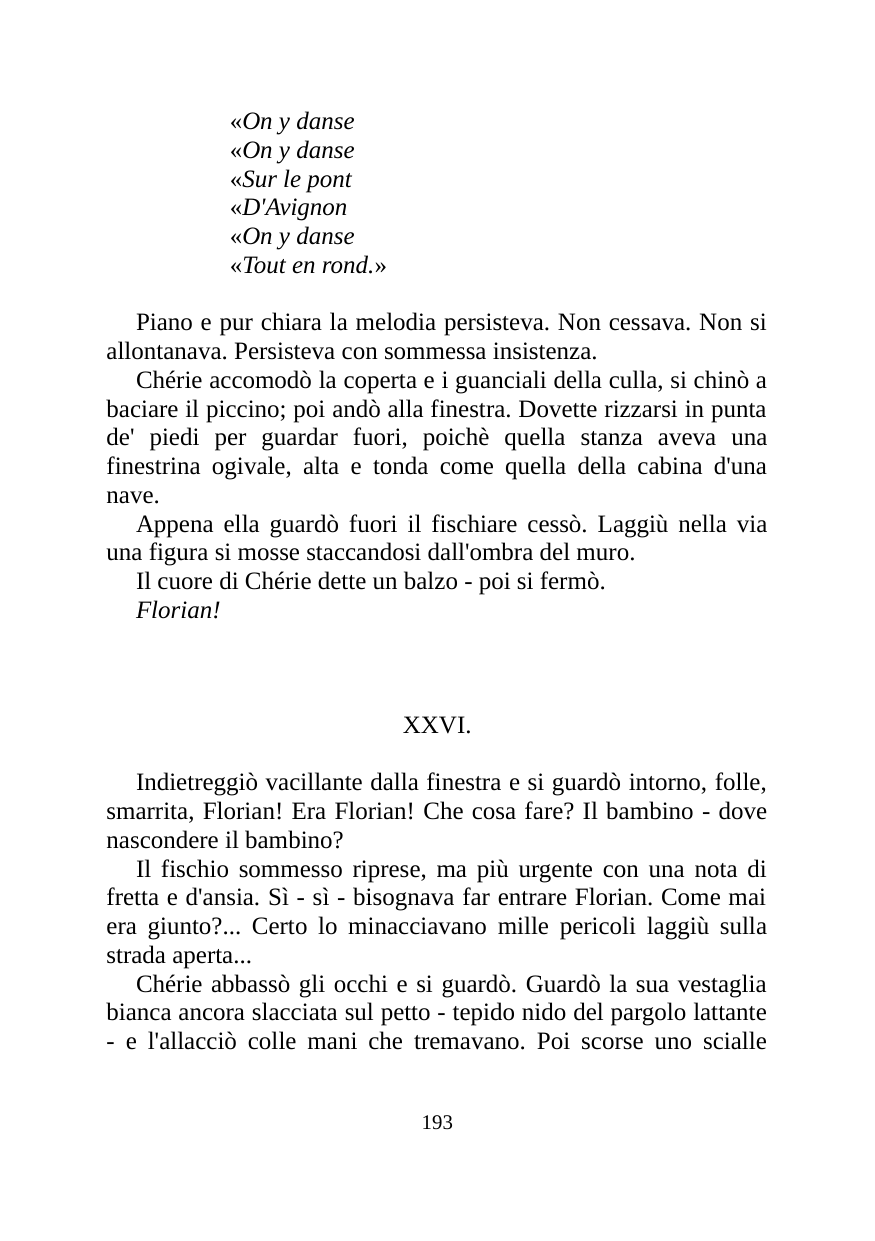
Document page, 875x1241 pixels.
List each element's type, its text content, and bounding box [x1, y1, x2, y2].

text «On y danse [200, 106, 768, 135]
text Il cuore di Chérie dette un balzo - poi si fermò. [106, 566, 768, 595]
text XXVI. [106, 710, 768, 739]
text Florian! [106, 595, 768, 624]
text «D'Avignon [200, 192, 768, 221]
text Chérie accomodò la coperta e i guanciali della culla, si chinò a baciare il piccino; poi andò alla finestra. Dovette rizzarsi in punta de' piedi per guardar fuori, poichè quella stanza aveva una finestrina ogivale, alta e tonda come quella della cabina d'una nave. [106, 365, 768, 509]
text «On y danse [200, 135, 768, 164]
text «On y danse [200, 221, 768, 250]
text «Sur le pont [200, 164, 768, 192]
text Appena ella guardò fuori il fischiare cessò. Laggiù nella via una figura si mosse staccandosi dall'ombra del muro. [106, 509, 768, 566]
text «Tout en rond.» [200, 250, 768, 279]
text Indietreggiò vacillante dalla finestra e si guardò intorno, folle, smarrita, Florian! Era Florian! Che cosa fare? Il bambino - dove nascondere il bambino? [106, 767, 768, 854]
text Il fischio sommesso riprese, ma più urgente con una nota di fretta e d'ansia. Sì - sì - bisognava far entrare Florian. Come mai era giunto?... Certo lo minacciavano mille pericoli laggiù sulla strada aperta... [106, 854, 768, 969]
text Chérie abbassò gli occhi e si guardò. Guardò la sua vestaglia bianca ancora slacciata sul petto - tepido nido del pargolo lattante - e l'allacciò colle mani che tremavano. Poi scorse uno scialle [106, 969, 768, 1055]
text Piano e pur chiara la melodia persisteva. Non cessava. Non si allontanava. Persisteva con sommessa insistenza. [106, 307, 768, 365]
